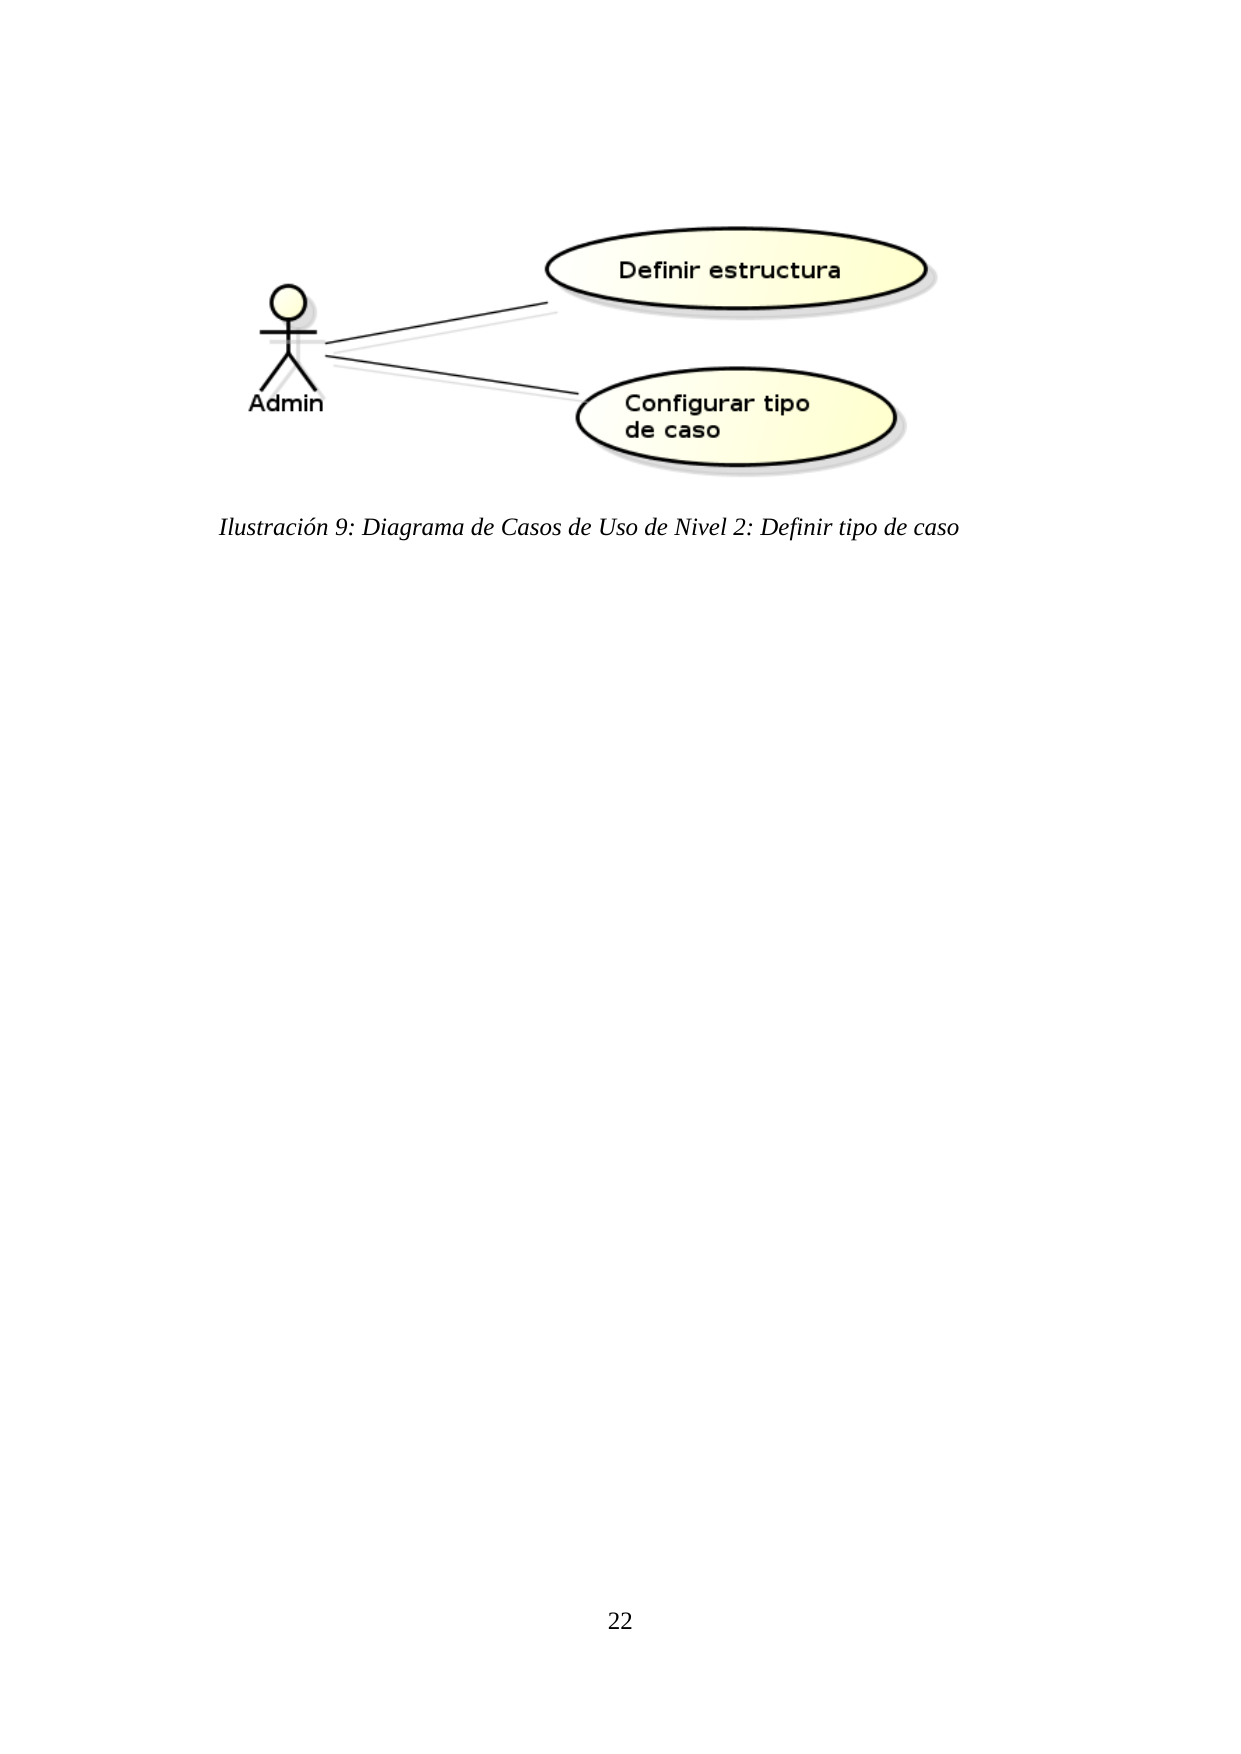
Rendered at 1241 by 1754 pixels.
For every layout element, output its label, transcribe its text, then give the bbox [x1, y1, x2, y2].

picture [211, 179, 970, 501]
text Ilustración 9: Diagrama de Casos de Uso de Nivel 2: Definir tipo de caso [198, 179, 983, 541]
